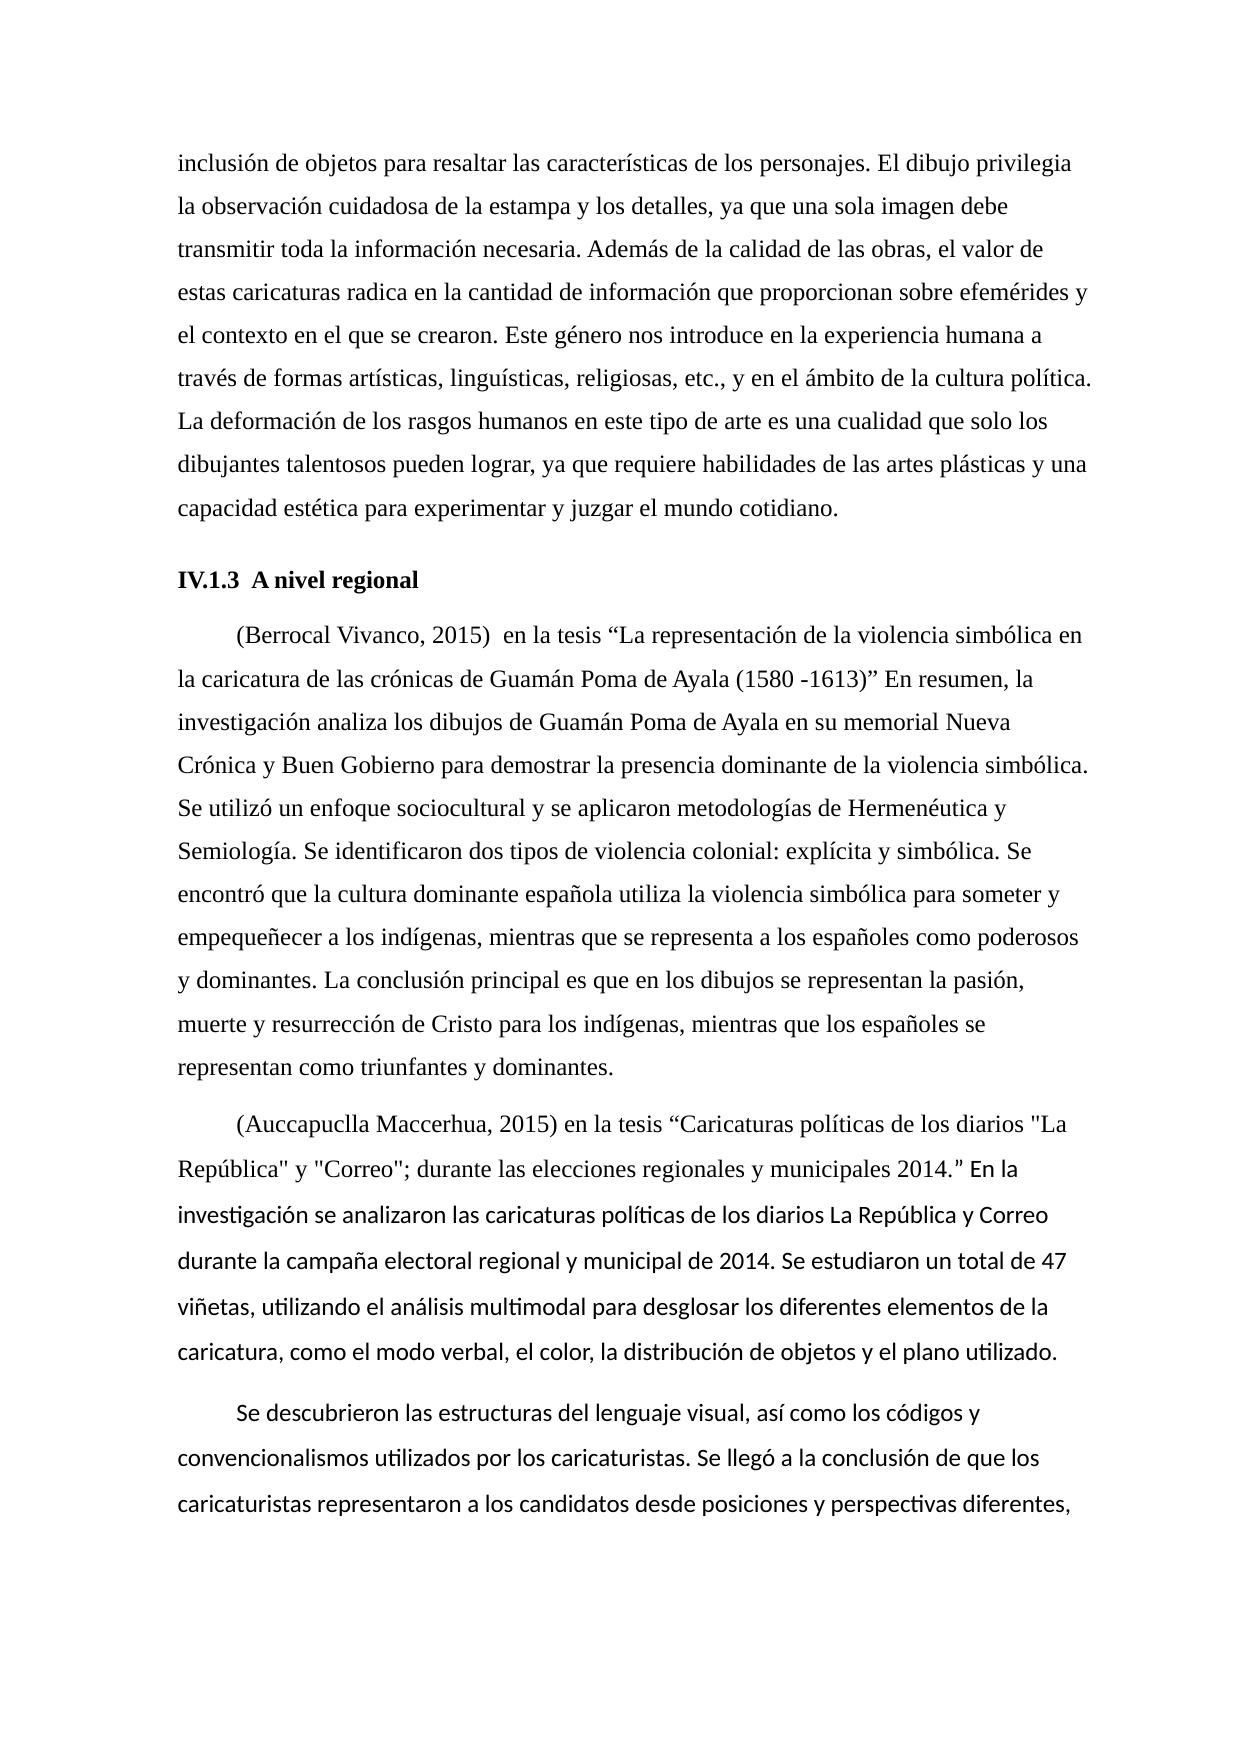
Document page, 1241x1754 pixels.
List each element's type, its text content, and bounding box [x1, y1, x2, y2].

text (Berrocal Vivanco, 2015) en la tesis “La representación de la violencia simbólica en la caricatura de las crónicas de Guamán Poma de Ayala (1580 -1613)” En resumen, la investigación analiza los dibujos de Guamán Poma de Ayala en su memorial Nueva Crónica y Buen Gobierno para demostrar la presencia dominante de la violencia simbólica. Se utilizó un enfoque sociocultural y se aplicaron metodologías de Hermenéutica y Semiología. Se identificaron dos tipos de violencia colonial: explícita y simbólica. Se encontró que la cultura dominante española utiliza la violencia simbólica para someter y empequeñecer a los indígenas, mientras que se representa a los españoles como poderosos y dominantes. La conclusión principal es que en los dibujos se representan la pasión, muerte y resurrección de Cristo para los indígenas, mientras que los españoles se representan como triunfantes y dominantes. [177, 621, 1093, 1081]
subtitle A nivel regional [177, 565, 1093, 594]
text Se descubrieron las estructuras del lenguaje visual, así como los códigos y convencionalismos utilizados por los caricaturistas. Se llegó a la conclusión de que los caricaturistas representaron a los candidatos desde posiciones y perspectivas diferentes, [177, 1397, 1093, 1519]
text (Auccapuclla Maccerhua, 2015) en la tesis “Caricaturas políticas de los diarios "La República" y "Correo"; durante las elecciones regionales y municipales 2014.” En la investigación se analizaron las caricaturas políticas de los diarios La República y Correo durante la campaña electoral regional y municipal de 2014. Se estudiaron un total de 47 viñetas, utilizando el análisis multimodal para desglosar los diferentes elementos de la caricatura, como el modo verbal, el color, la distribución de objetos y el plano utilizado. [177, 1109, 1093, 1367]
text inclusión de objetos para resaltar las características de los personajes. El dibujo privilegia la observación cuidadosa de la estampa y los detalles, ya que una sola imagen debe transmitir toda la información necesaria. Además de la calidad de las obras, el valor de estas caricaturas radica en la cantidad de información que proporcionan sobre efemérides y el contexto en el que se crearon. Este género nos introduce en la experiencia humana a través de formas artísticas, linguísticas, religiosas, etc., y en el ámbito de la cultura política. La deformación de los rasgos humanos en este tipo de arte es una cualidad que solo los dibujantes talentosos pueden lograr, ya que requiere habilidades de las artes plásticas y una capacidad estética para experimentar y juzgar el mundo cotidiano. [177, 148, 1093, 521]
